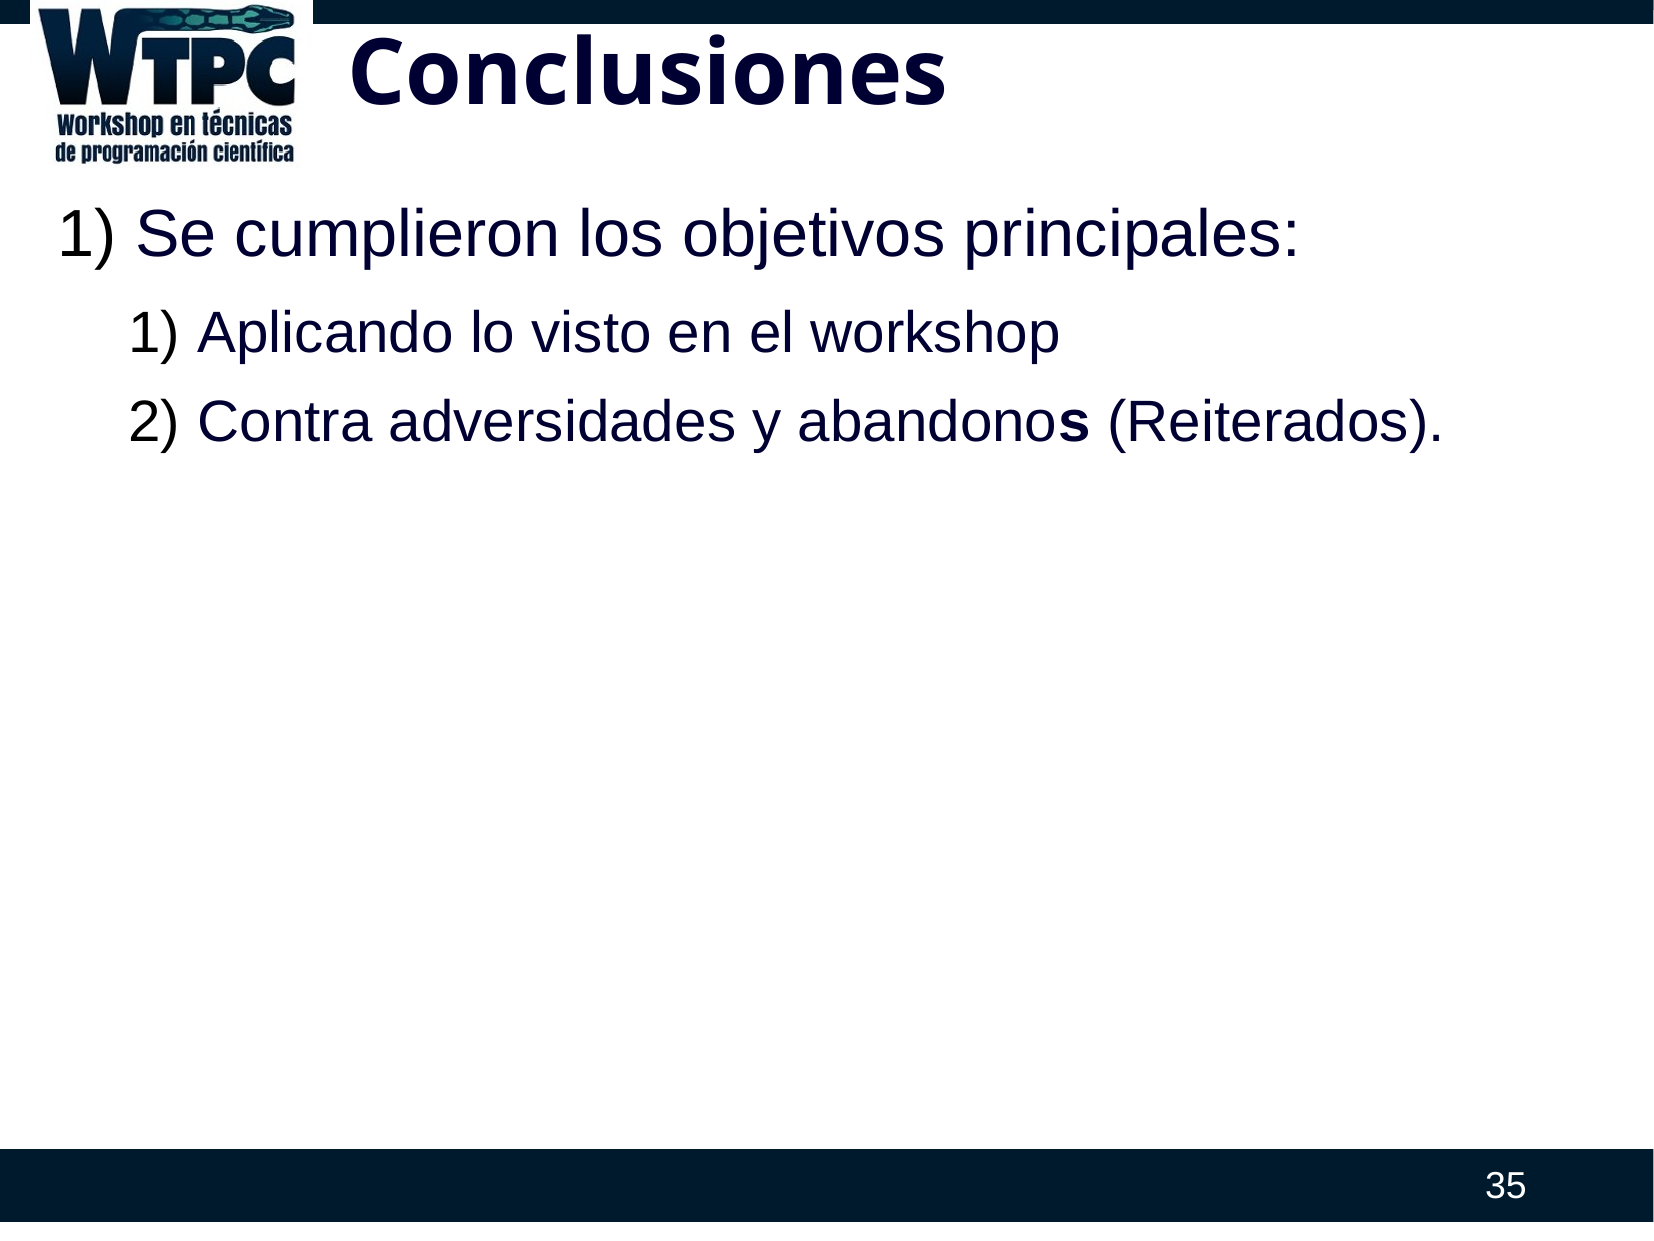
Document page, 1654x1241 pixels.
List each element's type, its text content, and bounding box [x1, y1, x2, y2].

picture [0, 1149, 1654, 1223]
text_box [1470, 1156, 1654, 1228]
list Se cumplieron los objetivos principales: Aplicando lo visto en el workshop Contra adversidades y abandonos (Reiterados). [39, 195, 1617, 1106]
title Conclusiones [347, 24, 1569, 125]
picture [0, 0, 1654, 175]
